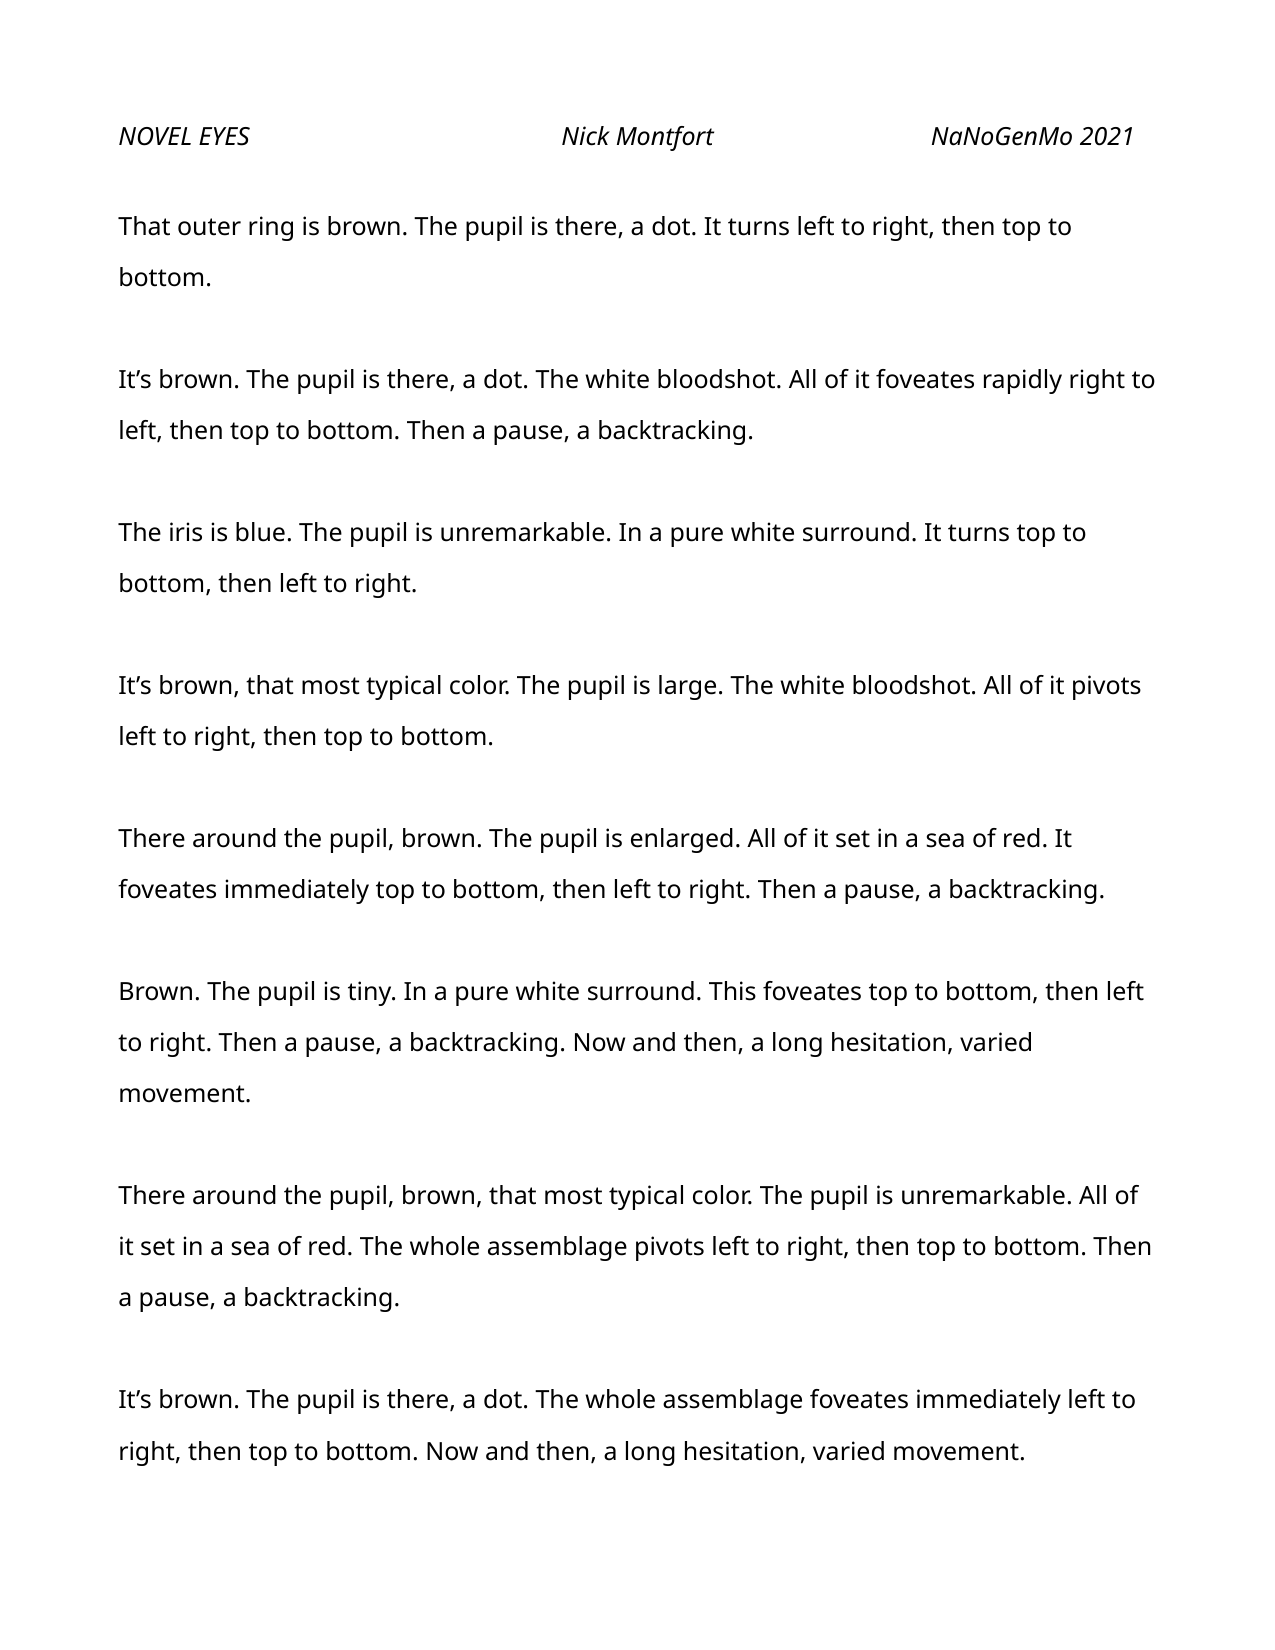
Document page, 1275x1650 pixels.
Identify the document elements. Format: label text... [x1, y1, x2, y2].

text That outer ring is brown. The pupil is there, a dot. It turns left to right, then top to bottom. [118, 208, 1157, 293]
text The iris is blue. The pupil is unremarkable. In a pure white surround. It turns top to bottom, then left to right. [118, 514, 1157, 599]
text Brown. The pupil is tiny. In a pure white surround. This foveates top to bottom, then left to right. Then a pause, a backtracking. Now and then, a long hesitation, varied movement. [118, 974, 1157, 1110]
text There around the pupil, brown. The pupil is enlarged. All of it set in a sea of red. It foveates immediately top to bottom, then left to right. Then a pause, a backtracking. [118, 821, 1157, 906]
text It’s brown. The pupil is there, a dot. The whole assemblage foveates immediately left to right, then top to bottom. Now and then, a long hesitation, varied movement. [118, 1382, 1157, 1467]
text There around the pupil, brown, that most typical color. The pupil is unremarkable. All of it set in a sea of red. The whole assemblage pivots left to right, then top to bottom. Then a pause, a backtracking. [118, 1178, 1157, 1314]
text It’s brown, that most typical color. The pupil is large. The white bloodshot. All of it pivots left to right, then top to bottom. [118, 667, 1157, 753]
text It’s brown. The pupil is there, a dot. The white bloodshot. All of it foveates rapidly right to left, then top to bottom. Then a pause, a backtracking. [118, 361, 1157, 446]
